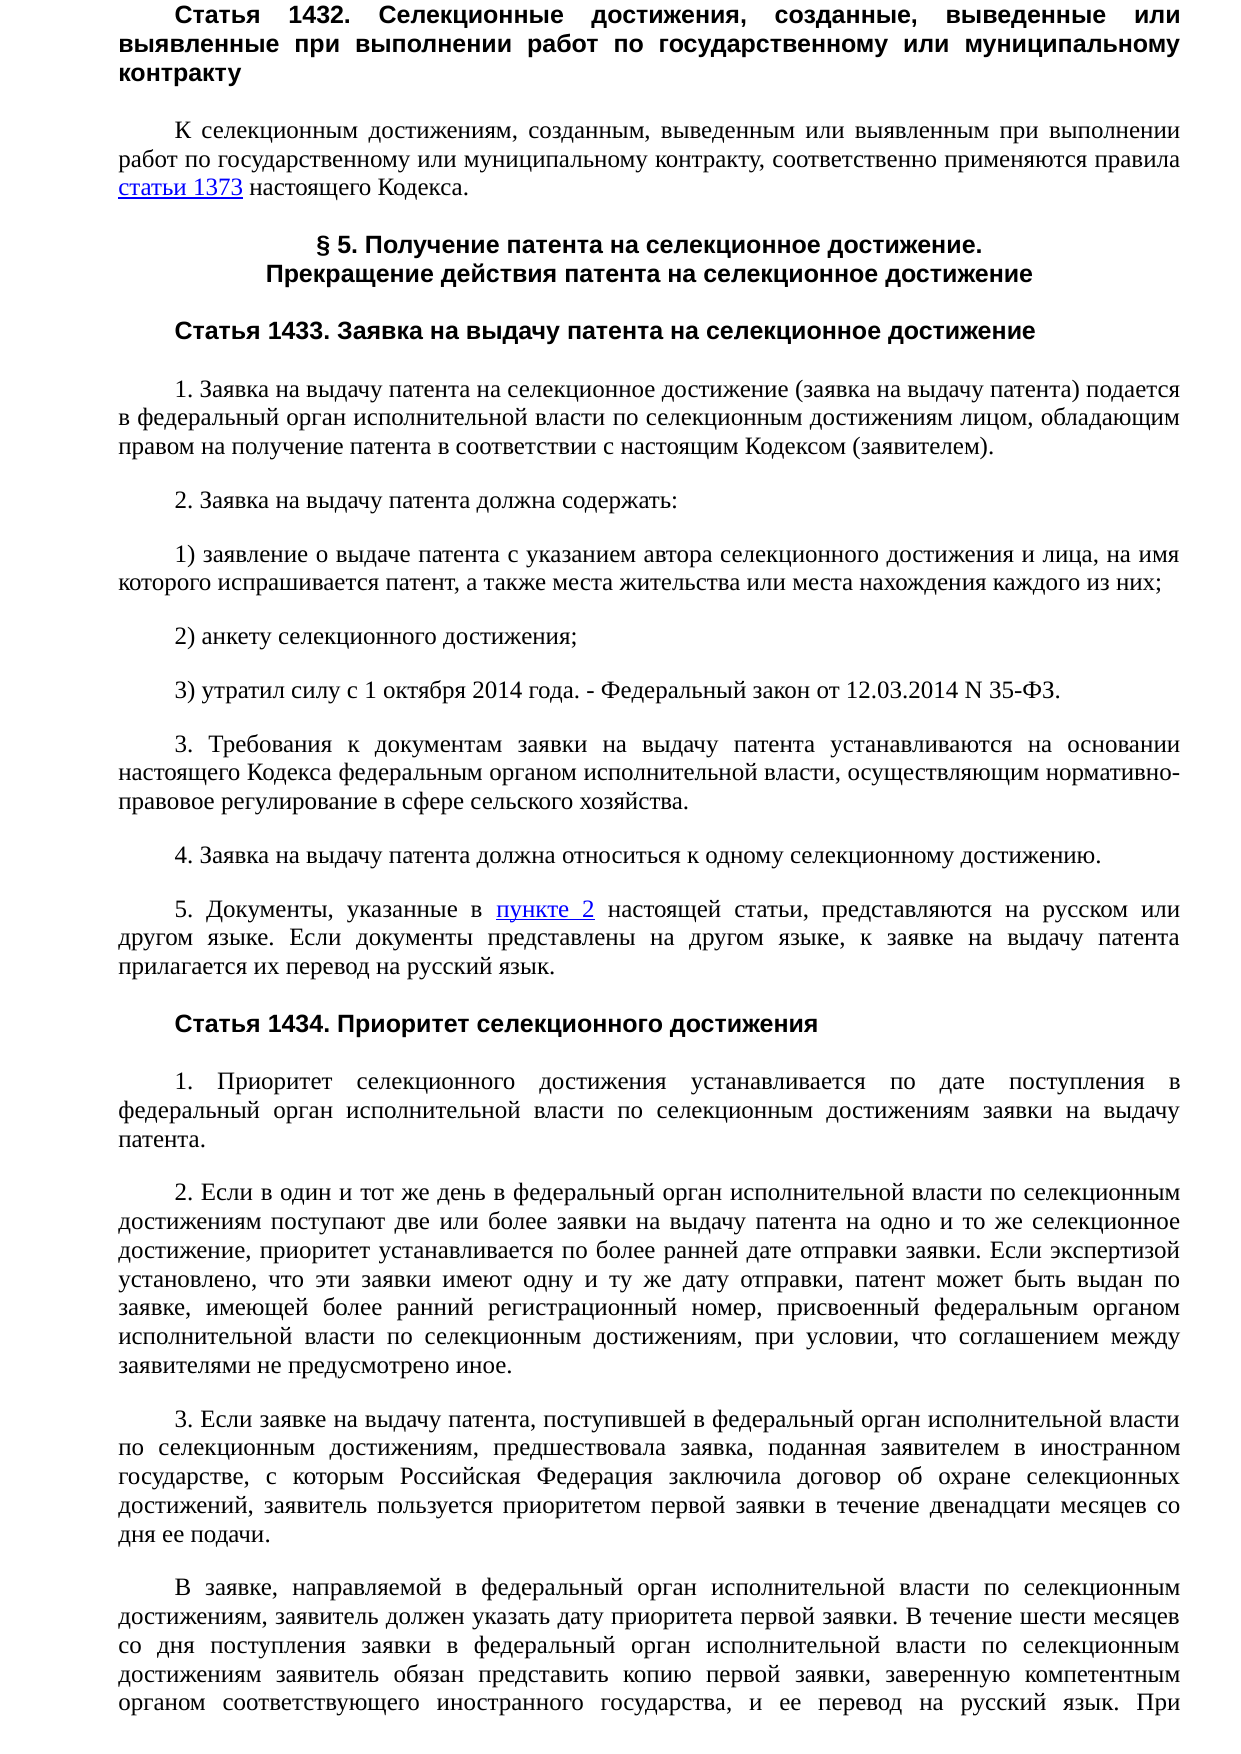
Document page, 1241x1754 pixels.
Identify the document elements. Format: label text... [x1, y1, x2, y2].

text В заявке, направляемой в федеральный орган исполнительной власти по селекционным достижениям, заявитель должен указать дату приоритета первой заявки. В течение шести месяцев со дня поступления заявки в федеральный орган исполнительной власти по селекционным достижениям заявитель обязан представить копию первой заявки, заверенную компетентным органом соответствующего иностранного государства, и ее перевод на русский язык. При [118, 1572, 1181, 1716]
text 3. Если заявке на выдачу патента, поступившей в федеральный орган исполнительной власти по селекционным достижениям, предшествовала заявка, поданная заявителем в иностранном государстве, с которым Российская Федерация заключила договор об охране селекционных достижений, заявитель пользуется приоритетом первой заявки в течение двенадцати месяцев со дня ее подачи. [118, 1404, 1181, 1547]
text 1) заявление о выдаче патента с указанием автора селекционного достижения и лица, на имя которого испрашивается патент, а также места жительства или места нахождения каждого из них; [118, 539, 1181, 596]
title Статья 1433. Заявка на выдачу патента на селекционное достижение [118, 316, 1181, 345]
text 2) анкету селекционного достижения; [118, 621, 1181, 650]
text К селекционным достижениям, созданным, выведенным или выявленным при выполнении работ по государственному или муниципальному контракту, соответственно применяются правила статьи 1373 настоящего Кодекса. [118, 115, 1181, 201]
text 1. Заявка на выдачу патента на селекционное достижение (заявка на выдачу патента) подается в федеральный орган исполнительной власти по селекционным достижениям лицом, обладающим правом на получение патента в соответствии с настоящим Кодексом (заявителем). [118, 374, 1181, 460]
text 4. Заявка на выдачу патента должна относиться к одному селекционному достижению. [118, 840, 1181, 869]
title Статья 1432. Селекционные достижения, созданные, выведенные или выявленные при выполнении работ по государственному или муниципальному контракту [118, 0, 1181, 86]
title Статья 1434. Приоритет селекционного достижения [118, 1009, 1181, 1037]
text 2. Если в один и тот же день в федеральный орган исполнительной власти по селекционным достижениям поступают две или более заявки на выдачу патента на одно и то же селекционное достижение, приоритет устанавливается по более ранней дате отправки заявки. Если экспертизой установлено, что эти заявки имеют одну и ту же дату отправки, патент может быть выдан по заявке, имеющей более ранний регистрационный номер, присвоенный федеральным органом исполнительной власти по селекционным достижениям, при условии, что соглашением между заявителями не предусмотрено иное. [118, 1177, 1181, 1379]
title Прекращение действия патента на селекционное достижение [118, 259, 1181, 287]
text 2. Заявка на выдачу патента должна содержать: [118, 485, 1181, 514]
text 3. Требования к документам заявки на выдачу патента устанавливаются на основании настоящего Кодекса федеральным органом исполнительной власти, осуществляющим нормативно-правовое регулирование в сфере сельского хозяйства. [118, 729, 1181, 815]
text 3) утратил силу с 1 октября 2014 года. - Федеральный закон от 12.03.2014 N 35-ФЗ. [118, 675, 1181, 704]
text 1. Приоритет селекционного достижения устанавливается по дате поступления в федеральный орган исполнительной власти по селекционным достижениям заявки на выдачу патента. [118, 1066, 1181, 1152]
text 5. Документы, указанные в пункте 2 настоящей статьи, представляются на русском или другом языке. Если документы представлены на другом языке, к заявке на выдачу патента прилагается их перевод на русский язык. [118, 894, 1181, 980]
title § 5. Получение патента на селекционное достижение. [118, 230, 1181, 259]
